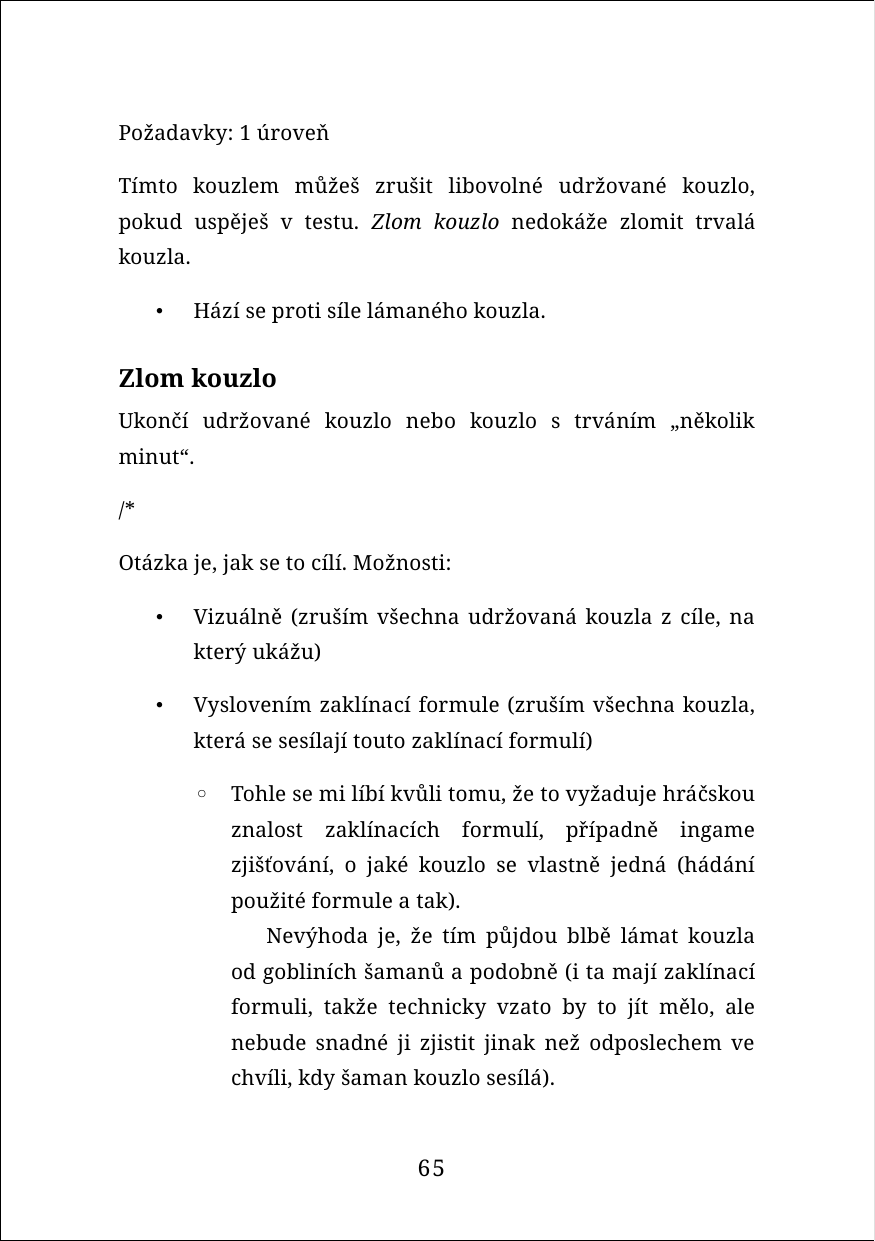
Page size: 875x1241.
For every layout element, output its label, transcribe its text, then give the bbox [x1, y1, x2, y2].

list Tohle se mi líbí kvůli tomu, že to vyžaduje hráčskou znalost zaklínacích formulí, případně ingame zjišťování, o jaké kouzlo se vlastně jedná (hádání použité formule a tak). Nevýhoda je, že tím půjdou blbě lámat kouzla od gobliních šamanů a podobně (i ta mají zaklínací formuli, takže technicky vzato by to jít mělo, ale nebude snadné ji zjistit jinak než odposlechem ve chvíli, kdy šaman kouzlo sesílá). [193, 779, 756, 1092]
text Ukončí udržované kouzlo nebo kouzlo s trváním „několik minut“. [118, 407, 756, 471]
subtitle Zlom kouzlo [118, 361, 756, 395]
list Vizuálně (zruším všechna udržovaná kouzla z cíle, na který ukážu) [156, 602, 756, 666]
text /* [118, 495, 756, 524]
list Vyslovením zaklínací formule (zruším všechna kouzla, která se sesílají touto zaklínací formulí) [156, 691, 756, 754]
text Tímto kouzlem můžeš zrušit libovolné udržované kouzlo, pokud uspěješ v testu. Zlom kouzlo nedokáže zlomit trvalá kouzla. [118, 171, 756, 271]
text Otázka je, jak se to cílí. Možnosti: [118, 548, 756, 577]
text Požadavky: 1 úroveň [118, 118, 756, 147]
list Hází se proti síle lámaného kouzla. [156, 296, 756, 324]
